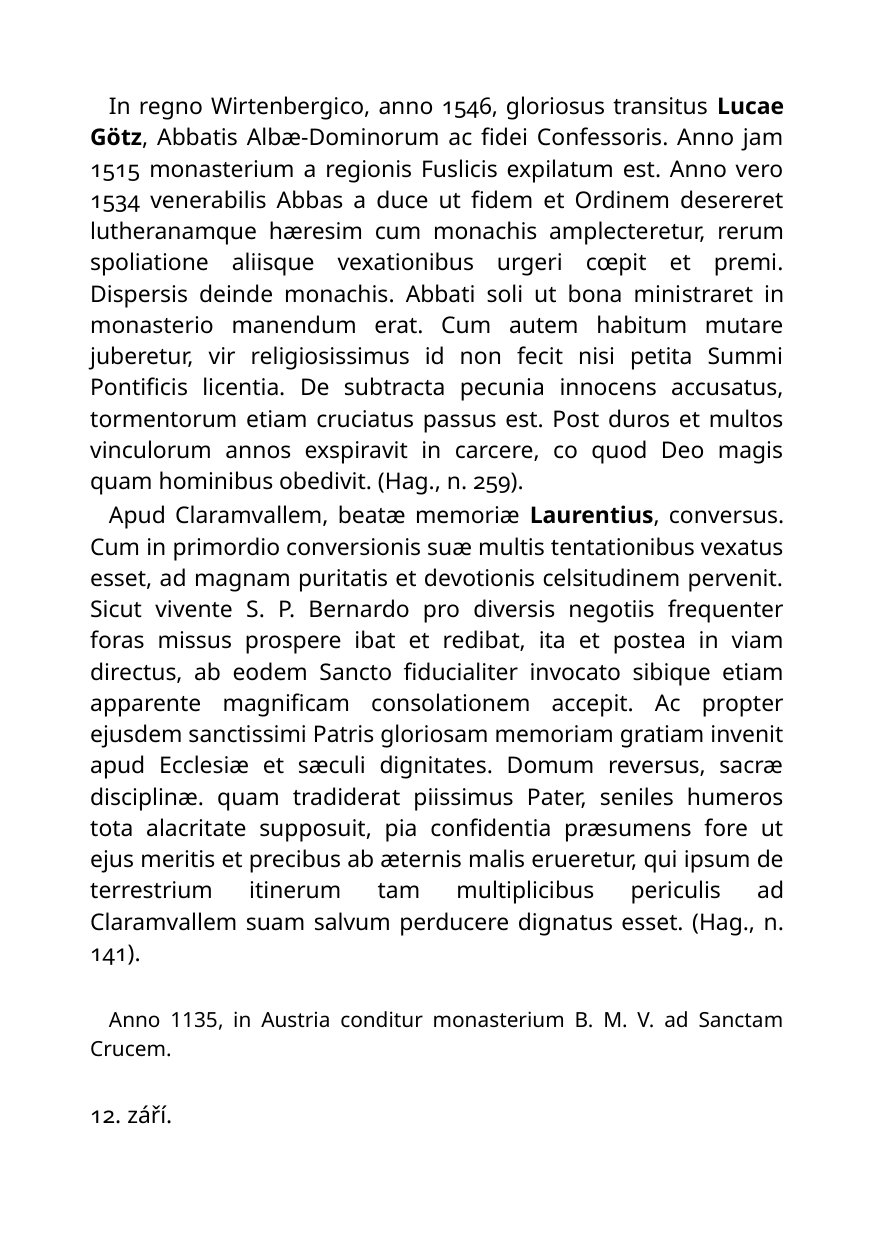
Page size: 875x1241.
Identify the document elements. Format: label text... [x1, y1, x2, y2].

text 12. září. [90, 1099, 784, 1131]
text Anno 1135, in Austria conditur monasterium B. M. V. ad Sanctam Crucem. [90, 1005, 784, 1062]
text Apud Claramvallem, beatæ memoriæ Laurentius, conver­sus. Cum in primordio conversionis suæ multis tentationibus vexatus esset, ad magnam puritatis et devotionis celsitudinem pervenit. Sicut vivente S. P. Bernardo pro diversis negotiis frequenter foras missus prospere ibat et redibat, ita et postea in viam directus, ab eodem Sancto fiducialiter invocato sibique etiam apparente magnificam consolationem accepit. Ac propter ejusdem sanctissimi Patris gloriosam memoriam gratiam invenit apud Ecclesiæ et sæculi dignitates. Domum reversus, sacræ disciplinæ. quam tradiderat piissimus Pater, seniles humeros tota alacritate supposuit, pia confidentia præsumens fore ut ejus meritis et precibus ab æternis malis erueretur, qui ipsum de terrestrium itinerum tam multiplici­bus periculis ad Claramvallem suam salvum perducere digna­tus esset. (Hag., n. 141). [90, 499, 784, 968]
text In regno Wirtenbergico, anno 1546, gloriosus transitus Lucae Götz, Abbatis Albæ-Dominorum ac fidei Confessoris. Anno jam 1515 monasterium a regionis Fuslicis expilatum est. Anno vero 1534 venerabilis Abbas a duce ut fidem et Ordinem desereret lutheranamque hæresim cum monachis amplecte­retur, rerum spoliatione aliisque vexationibus urgeri cœpit et premi. Dispersis deinde monachis. Abbati soli ut bona mini­straret in monasterio manendum erat. Cum autem habitum mutare juberetur, vir religiosissimus id non fecit nisi petita Summi Pontificis licentia. De subtracta pecunia innocens accusatus, tormentorum etiam cruciatus passus est. Post duros et multos vinculorum annos exspiravit in carcere, co quod Deo magis quam hominibus obedivit. (Hag., n. 259). [90, 90, 784, 496]
